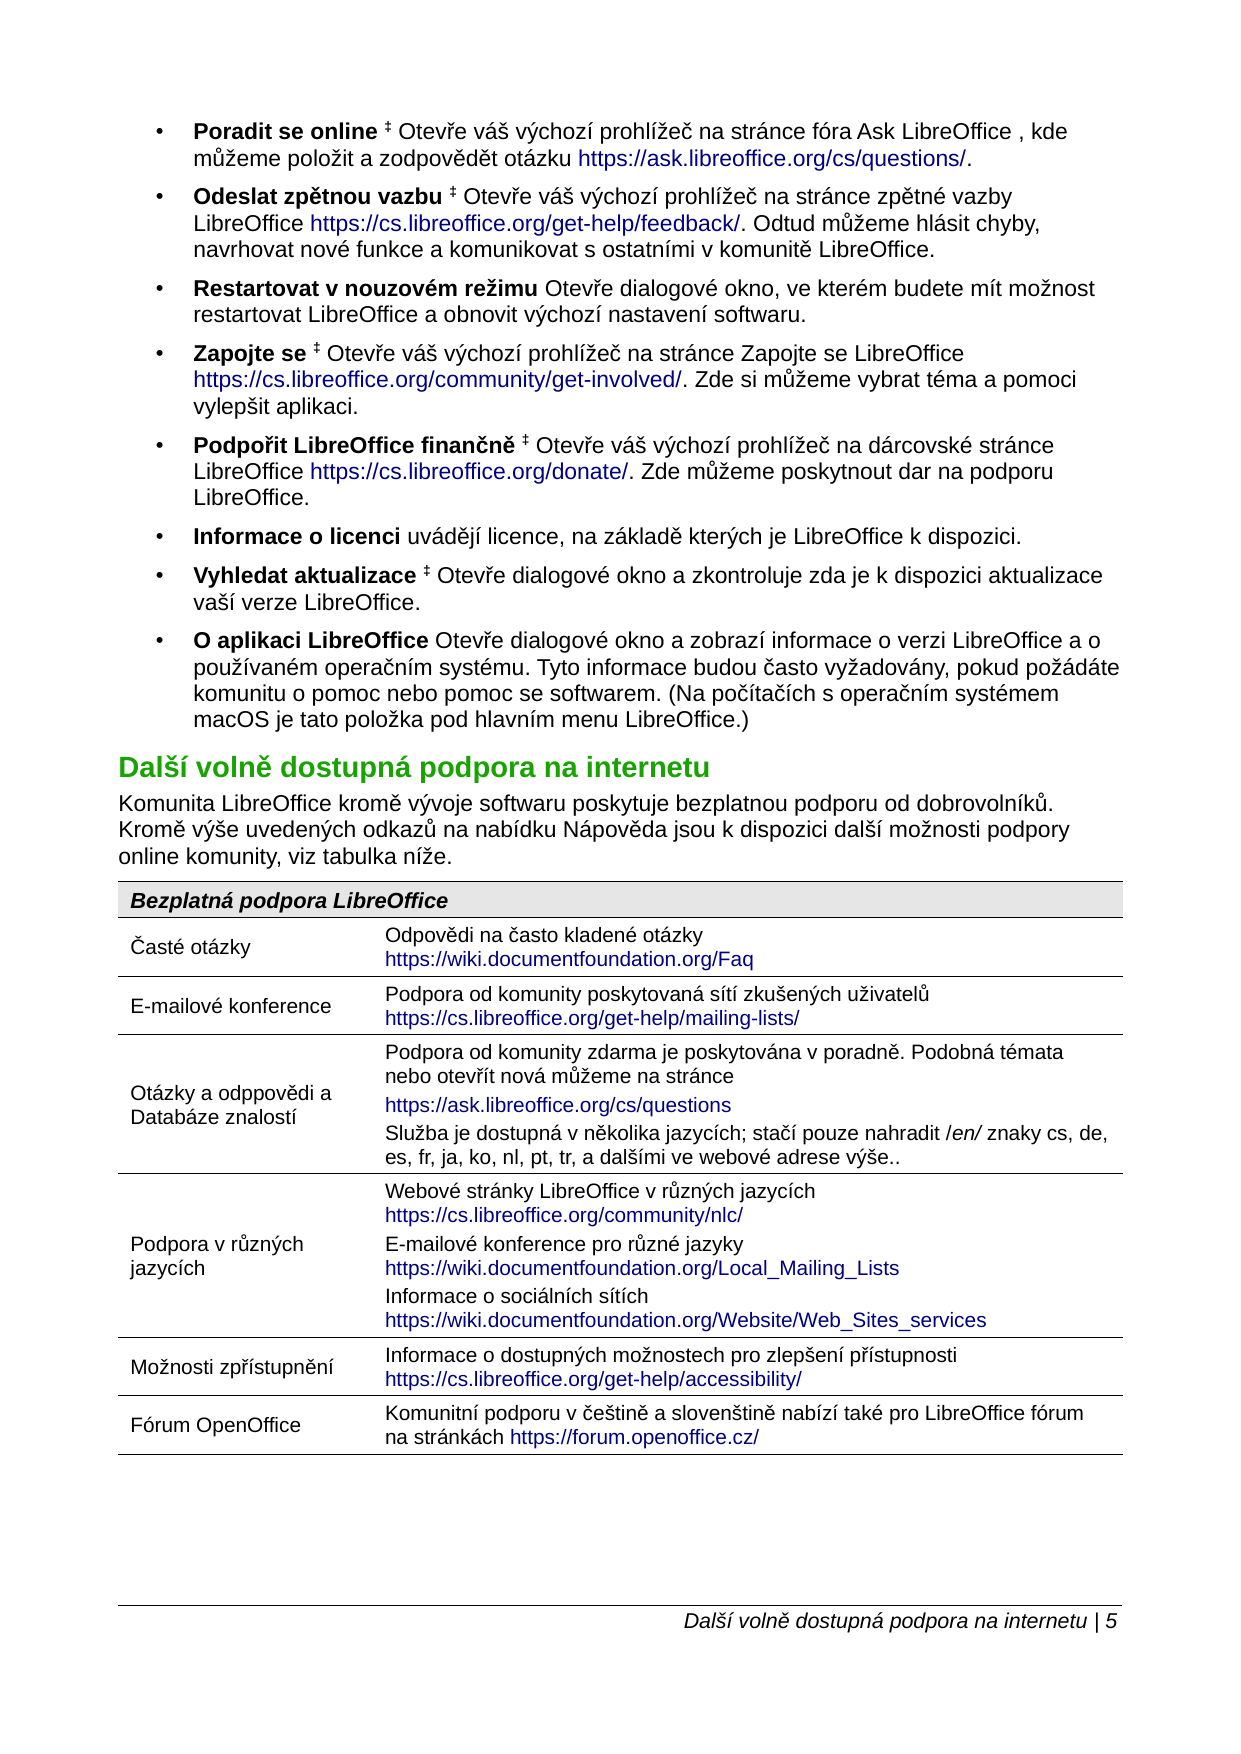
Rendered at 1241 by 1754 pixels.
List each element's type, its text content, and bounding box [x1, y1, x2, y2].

table_cell Podpora od komunity zdarma je poskytována v poradně. Podobná témata nebo otevřít nová můžeme na stránce https://ask.libreoffice.org/cs/questions Služba je dostupná v několika jazycích; stačí pouze nahradit /en/ znaky cs, de, es, fr, ja, ko, nl, pt, tr, a dalšími ve webové adrese výše.. [373, 1035, 1123, 1173]
table_cell Komunitní podporu v češtině a slovenštině nabízí také pro LibreOffice fórum na stránkách https://forum.openoffice.cz/ [373, 1396, 1123, 1453]
table_cell Informace o dostupných možnostech pro zlepšení přístupnosti https://cs.libreoffice.org/get-help/accessibility/ [373, 1338, 1123, 1395]
list Informace o licenci uvádějí licence, na základě kterých je LibreOffice k dispozici. [156, 523, 1122, 549]
table_cell Možnosti zpřístupnění [118, 1338, 373, 1395]
table_cell Odpovědi na často kladené otázky https://wiki.documentfoundation.org/Faq [373, 918, 1123, 976]
table_cell Otázky a odppovědi a Databáze znalostí [118, 1035, 373, 1173]
list Odeslat zpětnou vazbu ‡ Otevře váš výchozí prohlížeč na stránce zpětné vazby LibreOffice https://cs.libreoffice.org/get-help/feedback/. Odtud můžeme hlásit chyby, navrhovat nové funkce a komunikovat s ostatními v komunitě LibreOffice. [156, 183, 1122, 262]
table_cell Podpora od komunity poskytovaná sítí zkušených uživatelů https://cs.libreoffice.org/get-help/mailing-lists/ [373, 977, 1123, 1034]
list Poradit se online ‡ Otevře váš výchozí prohlížeč na stránce fóra Ask LibreOffice , kde můžeme položit a zodpovědět otázku https://ask.libreoffice.org/cs/questions/. [156, 118, 1122, 171]
list Vyhledat aktualizace ‡ Otevře dialogové okno a zkontroluje zda je k dispozici aktualizace vaší verze LibreOffice. [156, 562, 1122, 615]
list Zapojte se ‡ Otevře váš výchozí prohlížeč na stránce Zapojte se LibreOffice https://cs.libreoffice.org/community/get-involved/. Zde si můžeme vybrat téma a pomoci vylepšit aplikaci. [156, 340, 1122, 419]
table_cell E-mailové konference [118, 977, 373, 1034]
table_cell Fórum OpenOffice [118, 1396, 373, 1453]
list O aplikaci LibreOffice Otevře dialogové okno a zobrazí informace o verzi LibreOffice a o používaném operačním systému. Tyto informace budou často vyžadovány, pokud požádáte komunitu o pomoc nebo pomoc se softwarem. (Na počítačích s operačním systémem macOS je tato položka pod hlavním menu LibreOffice.) [156, 627, 1122, 733]
table_cell Webové stránky LibreOffice v různých jazycích https://cs.libreoffice.org/community/nlc/ E-mailové konference pro různé jazyky https://wiki.documentfoundation.org/Local_Mailing_Lists Informace o sociálních sítích https://wiki.documentfoundation.org/Website/Web_Sites_services [373, 1174, 1123, 1337]
table_header Bezplatná podpora LibreOffice [118, 882, 1123, 917]
list Podpořit LibreOffice finančně ‡ Otevře váš výchozí prohlížeč na dárcovské stránce LibreOffice https://cs.libreoffice.org/donate/. Zde můžeme poskytnout dar na podporu LibreOffice. [156, 432, 1122, 511]
text Komunita LibreOffice kromě vývoje softwaru poskytuje bezplatnou podporu od dobrovolníků. Kromě výše uvedených odkazů na nabídku Nápověda jsou k dispozici další možnosti podpory online komunity, viz tabulka níže. [118, 790, 1122, 869]
table_cell Časté otázky [118, 918, 373, 976]
subtitle Další volně dostupná podpora na internetu [118, 750, 1122, 784]
list Restartovat v nouzovém režimu Otevře dialogové okno, ve kterém budete mít možnost restartovat LibreOffice a obnovit výchozí nastavení softwaru. [156, 275, 1122, 328]
table_cell Podpora v různých jazycích [118, 1174, 373, 1337]
